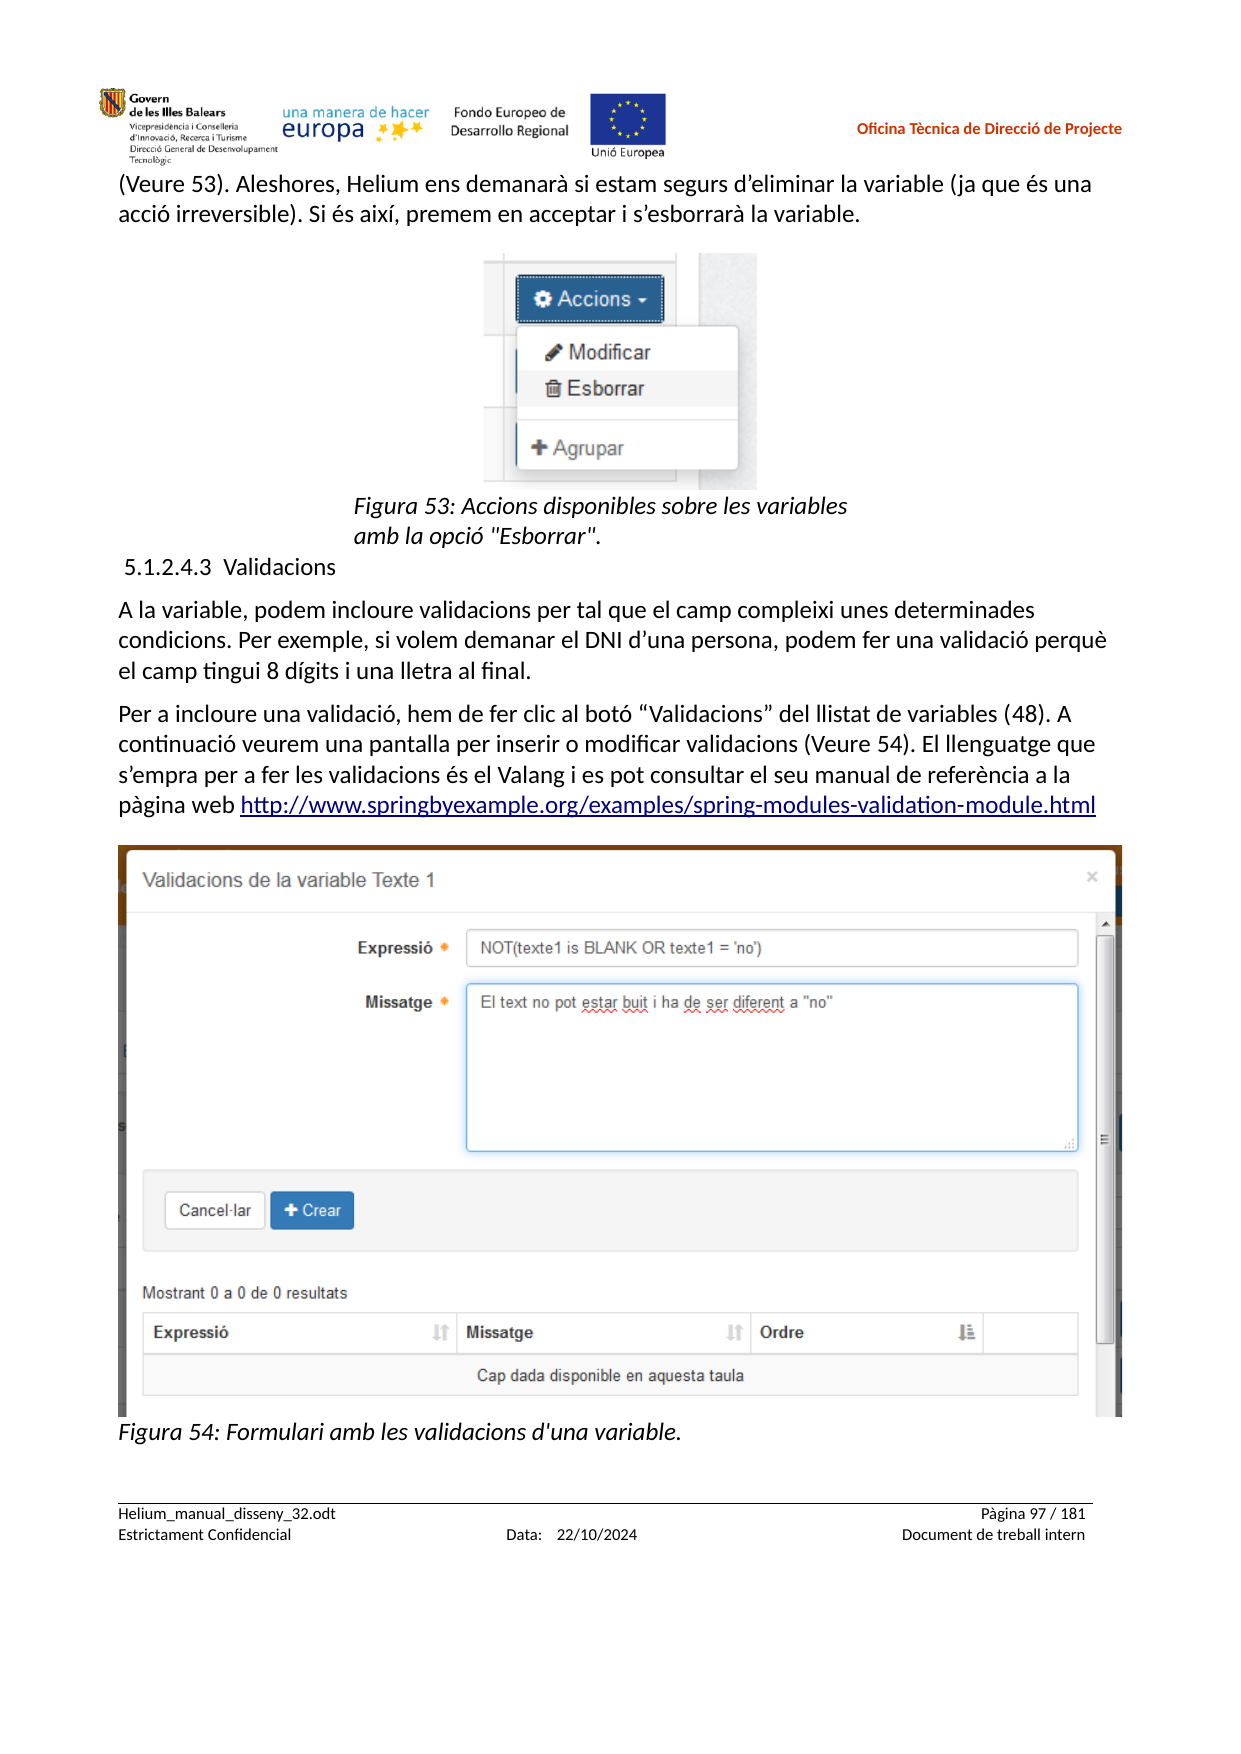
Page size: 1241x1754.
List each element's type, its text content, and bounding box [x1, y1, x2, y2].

text Per a incloure una validació, hem de fer clic al botó “Validacions” del llistat de variables (48). A continuació veurem una pantalla per inserir o modificar validacions (Veure 54). El llenguatge que s’empra per a fer les validacions és el Valang i es pot consultar el seu manual de referència a la pàgina web http://www.springbyexample.org/examples/spring-modules-validation-module.html [118, 698, 1122, 820]
text Figura 54: Formulari amb les validacions d'una variable. [118, 1417, 1122, 1447]
text A la variable, podem incloure validacions per tal que el camp compleixi unes determinades condicions. Per exemple, si volem demanar el DNI d’una persona, podem fer una validació perquè el camp tingui 8 dígits i una lletra al final. [118, 594, 1122, 685]
subtitle [354, 241, 483, 254]
subtitle [757, 241, 887, 254]
picture [483, 253, 757, 490]
text (Veure 53). Aleshores, Helium ens demanarà si estam segurs d’eliminar la variable (ja que és una acció irreversible). Si és així, premem en acceptar i s’esborrarà la variable. [118, 168, 1122, 229]
picture [99, 87, 668, 166]
text Figura 53: Accions disponibles sobre les variables amb la opció "Esborrar". [354, 490, 887, 551]
picture [118, 845, 1123, 1417]
subtitle Validacions [118, 490, 1122, 581]
text [483, 241, 757, 253]
